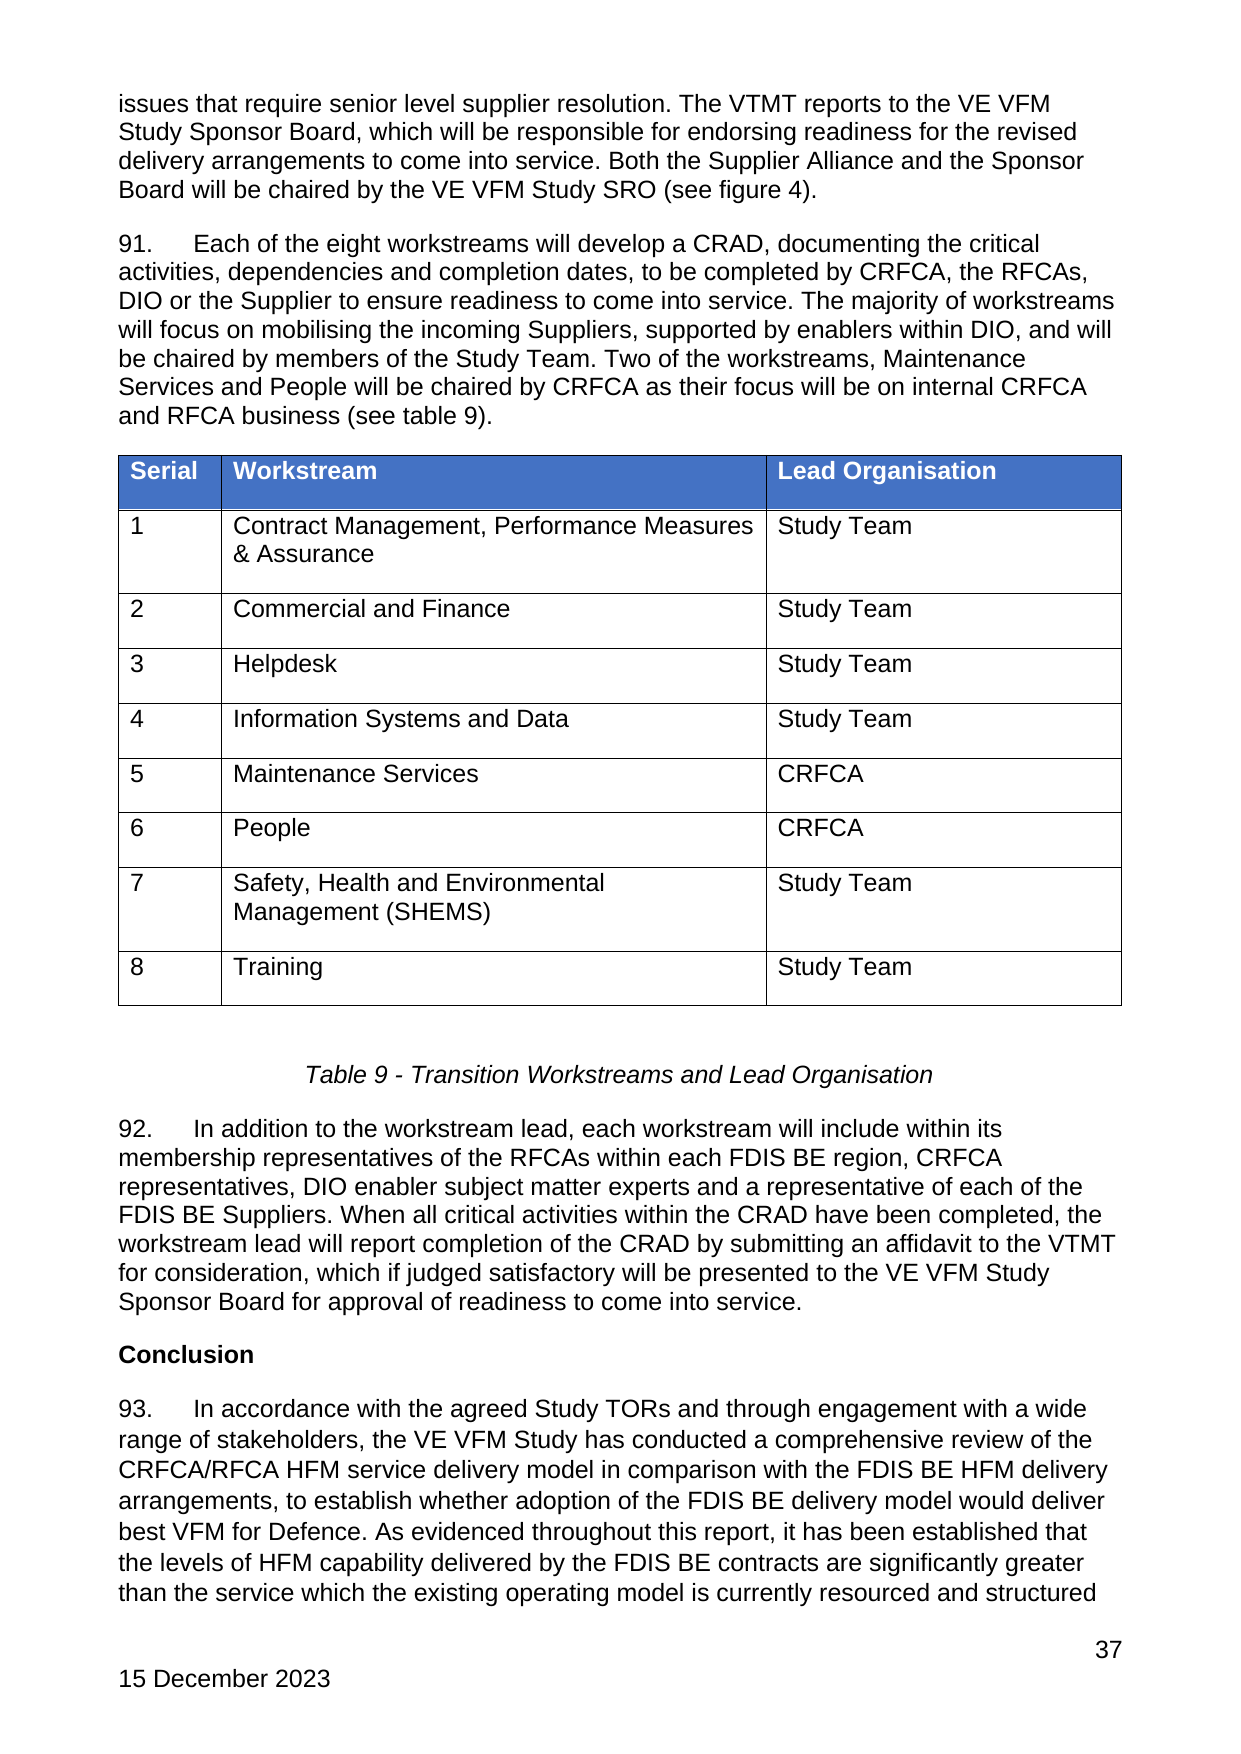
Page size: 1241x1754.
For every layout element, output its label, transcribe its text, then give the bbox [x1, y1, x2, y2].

table_header Lead Organisation [767, 456, 1121, 509]
table_cell 3 [119, 649, 221, 703]
table_header Serial [119, 456, 221, 509]
table_cell Study Team [767, 594, 1121, 648]
table_cell Helpdesk [222, 649, 766, 703]
table_cell 5 [119, 759, 221, 812]
table_cell Contract Management, Performance Measures & Assurance [222, 511, 766, 593]
table_cell Study Team [767, 649, 1121, 703]
text 91. Each of the eight workstreams will develop a CRAD, documenting the critical activities, dependencies and completion dates, to be completed by CRFCA, the RFCAs, DIO or the Supplier to ensure readiness to come into service. The majority of workstreams will focus on mobilising the incoming Suppliers, supported by enablers within DIO, and will be chaired by members of the Study Team. Two of the workstreams, Maintenance Services and People will be chaired by CRFCA as their focus will be on internal CRFCA and RFCA business (see table 9). [118, 228, 1122, 430]
table_header Workstream [222, 456, 766, 509]
table_cell Safety, Health and Environmental Management (SHEMS) [222, 868, 766, 951]
text 92. In addition to the workstream lead, each workstream will include within its membership representatives of the RFCAs within each FDIS BE region, CRFCA representatives, DIO enabler subject matter experts and a representative of each of the FDIS BE Suppliers. When all critical activities within the CRAD have been completed, the workstream lead will report completion of the CRAD by submitting an affidavit to the VTMT for consideration, which if judged satisfactory will be presented to the VE VFM Study Sponsor Board for approval of readiness to come into service. [118, 1114, 1122, 1315]
table_cell 8 [119, 952, 221, 1005]
text issues that require senior level supplier resolution. The VTMT reports to the VE VFM Study Sponsor Board, which will be responsible for endorsing readiness for the revised delivery arrangements to come into service. Both the Supplier Alliance and the Sponsor Board will be chaired by the VE VFM Study SRO (see figure 4). [118, 88, 1122, 203]
table_cell Study Team [767, 704, 1121, 757]
table_cell Study Team [767, 952, 1121, 1005]
table_cell Information Systems and Data [222, 704, 766, 757]
table_cell Training [222, 952, 766, 1005]
table_cell CRFCA [767, 759, 1121, 812]
table_cell People [222, 813, 766, 867]
table_cell 2 [119, 594, 221, 648]
text 93. In accordance with the agreed Study TORs and through engagement with a wide range of stakeholders, the VE VFM Study has conducted a comprehensive review of the CRFCA/RFCA HFM service delivery model in comparison with the FDIS BE HFM delivery arrangements, to establish whether adoption of the FDIS BE delivery model would deliver best VFM for Defence. As evidenced throughout this report, it has been established that the levels of HFM capability delivered by the FDIS BE contracts are significantly greater than the service which the existing operating model is currently resourced and structured [118, 1394, 1122, 1607]
table_cell Study Team [767, 868, 1121, 951]
table_cell 1 [119, 511, 221, 593]
table_cell 7 [119, 868, 221, 951]
table_cell Commercial and Finance [222, 594, 766, 648]
table_cell Maintenance Services [222, 759, 766, 812]
table_cell Study Team [767, 511, 1121, 593]
table_cell CRFCA [767, 813, 1121, 867]
subtitle Conclusion [118, 1340, 1122, 1369]
table_cell 6 [119, 813, 221, 867]
table_cell 4 [119, 704, 221, 757]
text Table 9 - Transition Workstreams and Lead Organisation [118, 1060, 1122, 1089]
